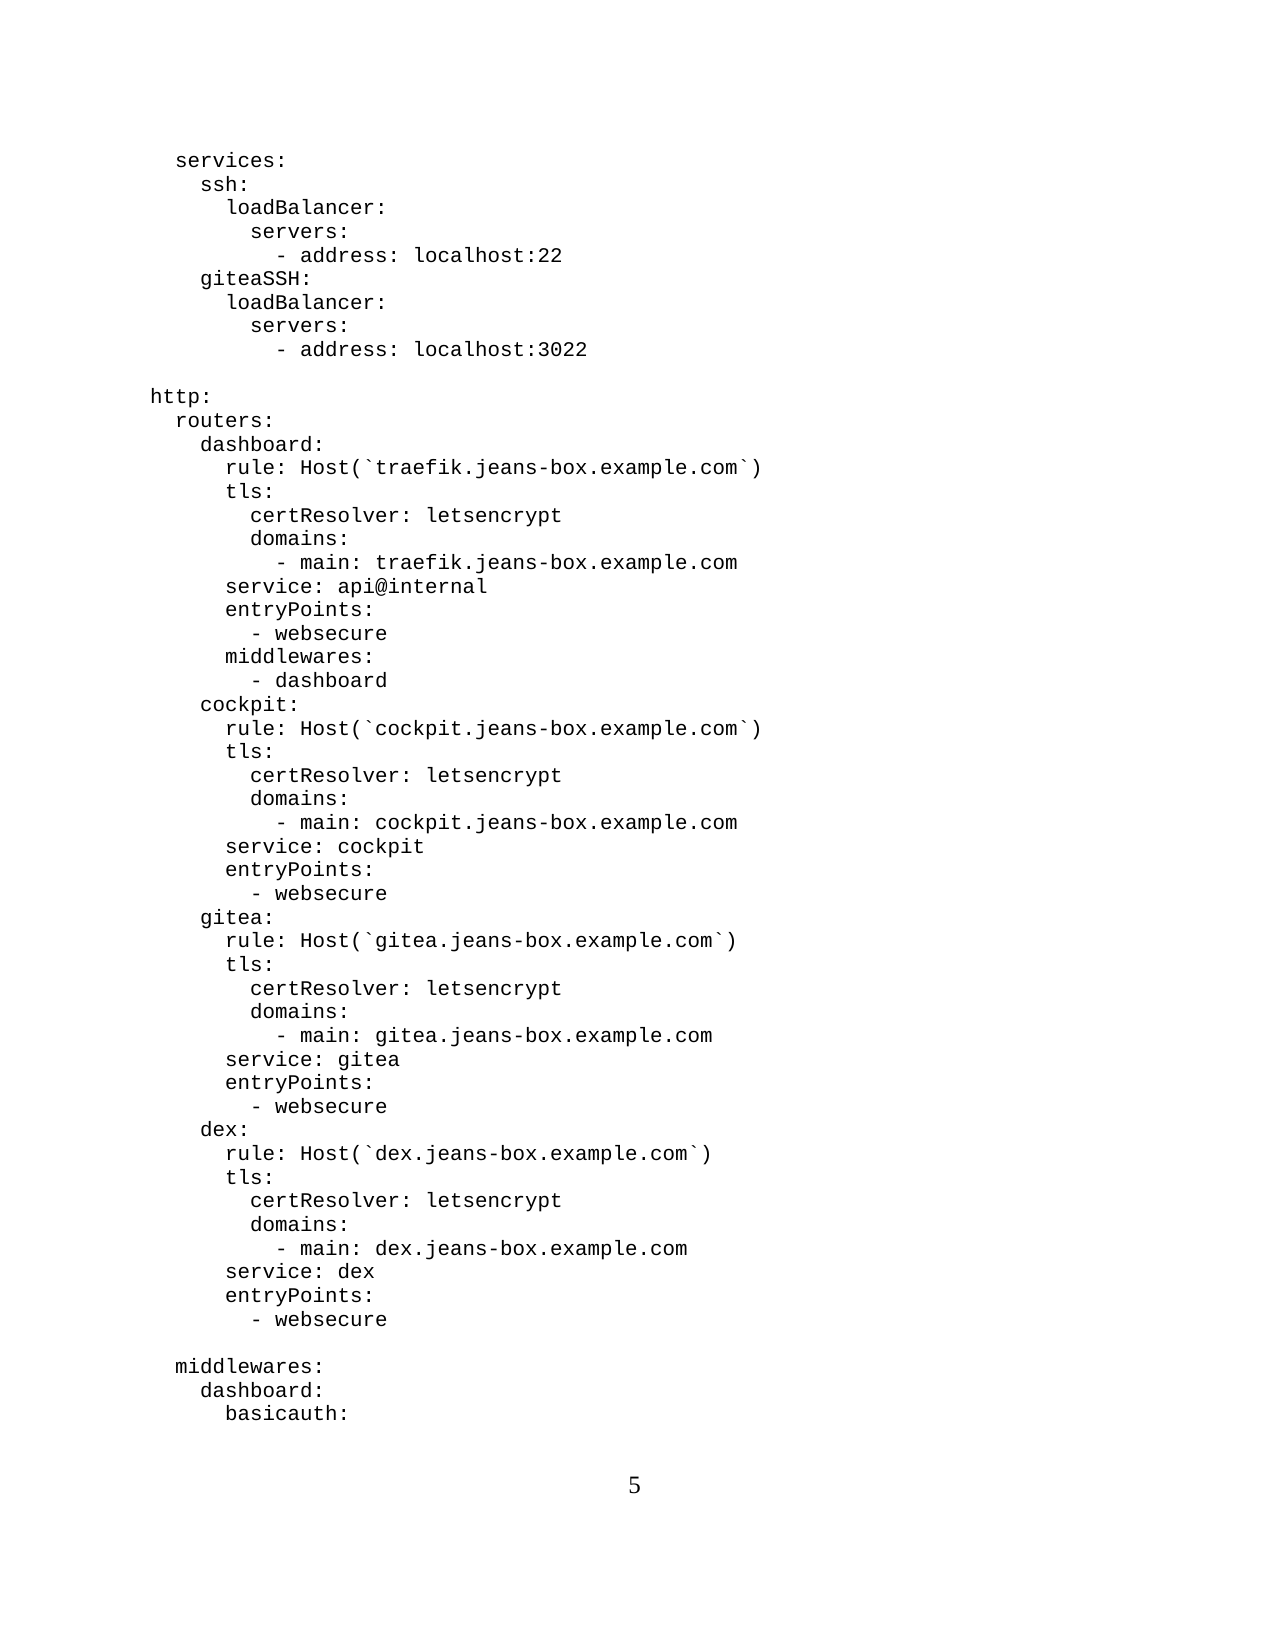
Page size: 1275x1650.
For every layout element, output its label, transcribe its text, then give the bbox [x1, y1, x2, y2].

text - main: cockpit.jeans-box.example.com [150, 812, 1125, 836]
text - websecure [150, 883, 1125, 907]
text loadBalancer: [150, 292, 1125, 316]
text certResolver: letsencrypt [150, 1190, 1125, 1214]
text certResolver: letsencrypt [150, 505, 1125, 528]
text service: gitea [150, 1048, 1125, 1072]
text servers: [150, 221, 1125, 244]
text service: cockpit [150, 836, 1125, 859]
text ssh: [150, 174, 1125, 197]
text dashboard: [150, 434, 1125, 457]
text dashboard: [150, 1379, 1125, 1403]
text - websecure [150, 623, 1125, 647]
text rule: Host(`cockpit.jeans-box.example.com`) [150, 717, 1125, 741]
text - dashboard [150, 670, 1125, 694]
text rule: Host(`traefik.jeans-box.example.com`) [150, 457, 1125, 481]
text domains: [150, 1214, 1125, 1238]
text rule: Host(`dex.jeans-box.example.com`) [150, 1143, 1125, 1167]
text - main: dex.jeans-box.example.com [150, 1238, 1125, 1261]
text service: api@internal [150, 576, 1125, 599]
text service: dex [150, 1261, 1125, 1285]
text giteaSSH: [150, 268, 1125, 292]
text dex: [150, 1119, 1125, 1143]
text domains: [150, 788, 1125, 812]
text entryPoints: [150, 1285, 1125, 1309]
text loadBalancer: [150, 197, 1125, 221]
text certResolver: letsencrypt [150, 978, 1125, 1001]
text cockpit: [150, 694, 1125, 717]
text entryPoints: [150, 859, 1125, 883]
text tls: [150, 954, 1125, 978]
text middlewares: [150, 1356, 1125, 1379]
text - main: traefik.jeans-box.example.com [150, 552, 1125, 576]
text certResolver: letsencrypt [150, 765, 1125, 788]
text domains: [150, 1001, 1125, 1025]
text - websecure [150, 1309, 1125, 1332]
text tls: [150, 741, 1125, 765]
text entryPoints: [150, 599, 1125, 623]
text - address: localhost:3022 [150, 339, 1125, 363]
text domains: [150, 528, 1125, 552]
text gitea: [150, 907, 1125, 930]
text - websecure [150, 1096, 1125, 1119]
text basicauth: [150, 1403, 1125, 1427]
text rule: Host(`gitea.jeans-box.example.com`) [150, 930, 1125, 954]
text - address: localhost:22 [150, 244, 1125, 268]
text routers: [150, 410, 1125, 434]
text - main: gitea.jeans-box.example.com [150, 1025, 1125, 1048]
text tls: [150, 481, 1125, 505]
text servers: [150, 316, 1125, 339]
text tls: [150, 1167, 1125, 1190]
text services: [150, 150, 1125, 174]
text http: [150, 386, 1125, 410]
text entryPoints: [150, 1072, 1125, 1096]
text middlewares: [150, 647, 1125, 670]
